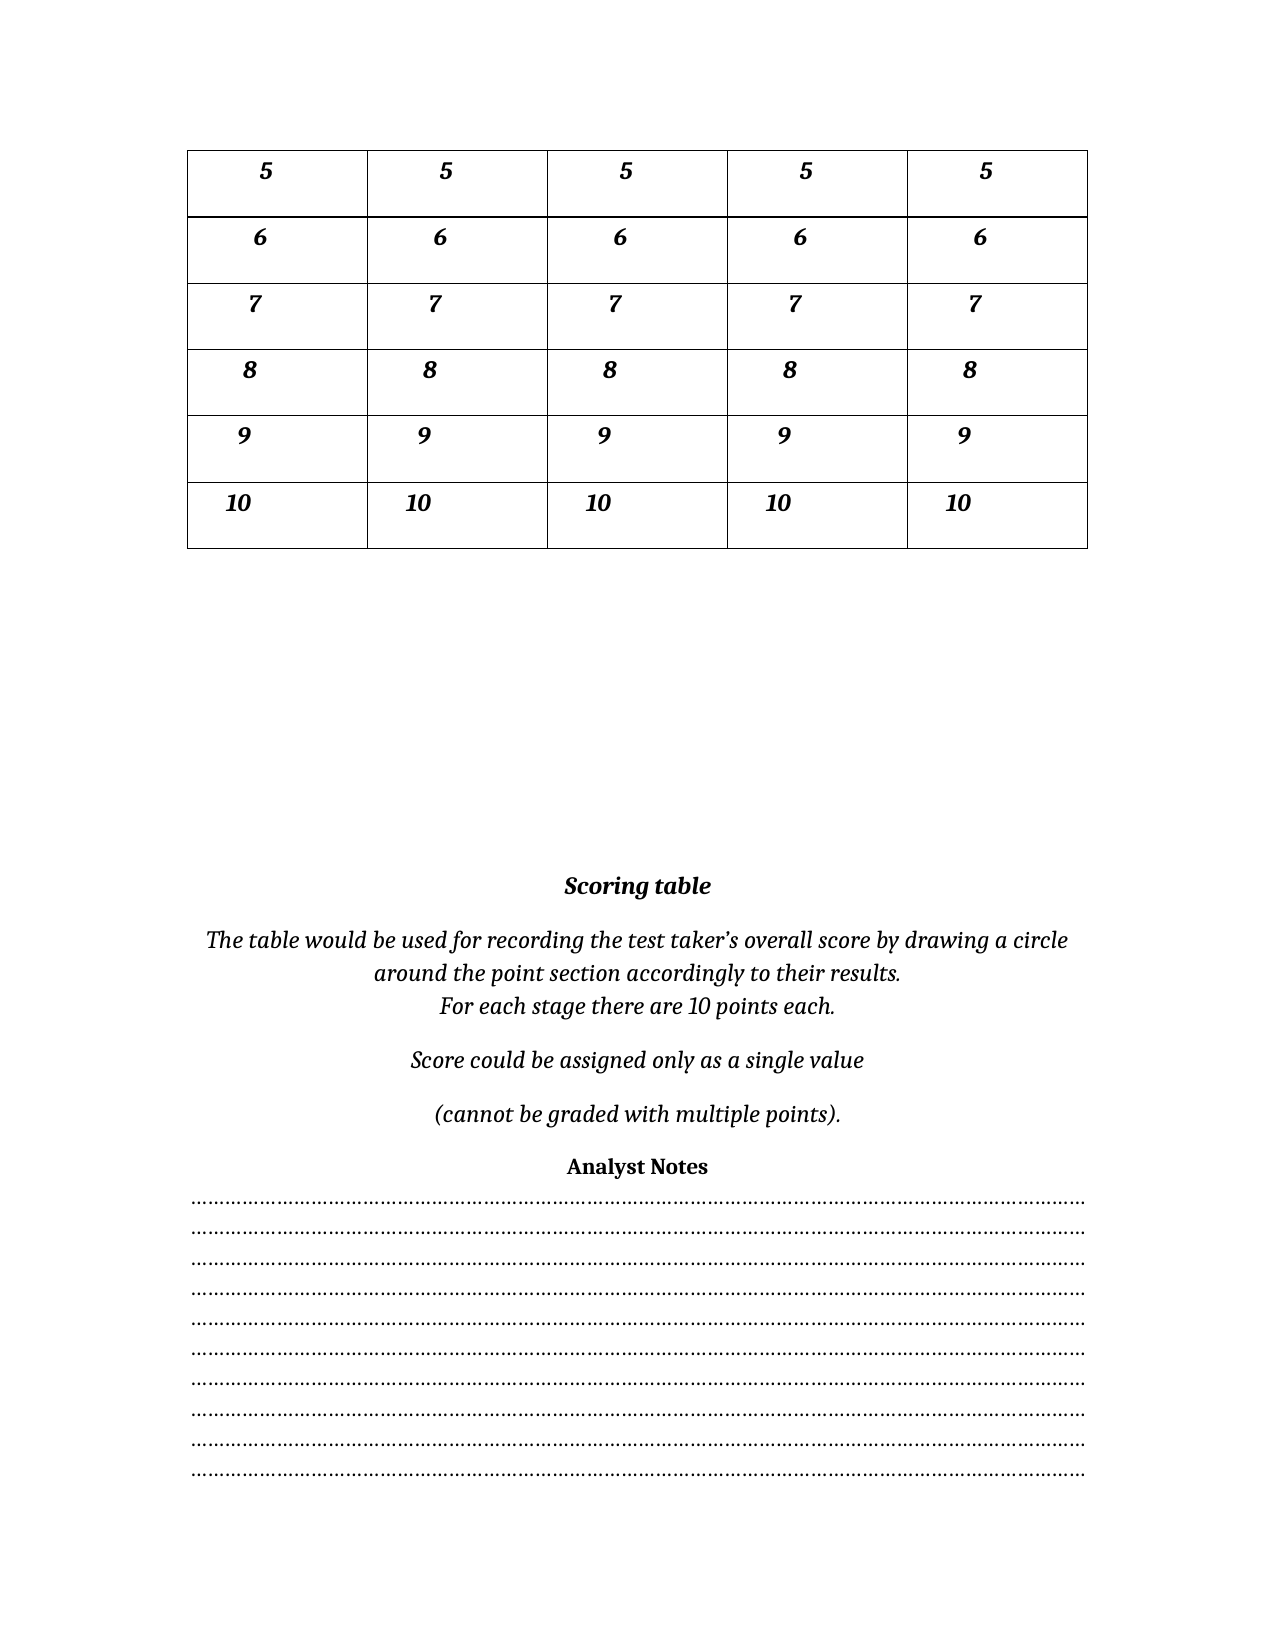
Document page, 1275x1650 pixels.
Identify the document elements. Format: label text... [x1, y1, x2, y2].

table_cell 9 [908, 416, 1087, 482]
text Scoring table [187, 872, 1087, 901]
table_cell 10 [368, 483, 547, 548]
text Score could be assigned only as a single value [187, 1046, 1087, 1075]
text Analyst Notes ………………………………………………………………………………………………………………………………………………………………………………………………………………………………………………………………………………………………………………………………………………………………………………………………………………………………………………………………………………………………………………………………………………………………………………………………………………………………………………………………………………………………………………………………………………………………………………………………………………………………………………………………………………………………………………………………………………………………………………………………………………………………………………………………………………………………………………………………………………………………………………………………………………………………………………………………………………………………………………………………………………………………………………………………………………………………………… [187, 1154, 1087, 1482]
table_cell 5 [368, 151, 547, 216]
table_cell 9 [728, 416, 907, 482]
table_cell 10 [188, 483, 367, 548]
table_cell 10 [548, 483, 727, 548]
table_cell 8 [548, 350, 727, 415]
table_cell 7 [728, 284, 907, 349]
table_cell 10 [728, 483, 907, 548]
table_cell 5 [188, 151, 367, 216]
table_cell 9 [188, 416, 367, 482]
table_cell 8 [188, 350, 367, 415]
text (cannot be graded with multiple points). [187, 1100, 1087, 1129]
table_cell 6 [548, 218, 727, 283]
table_cell 7 [188, 284, 367, 349]
table_cell 7 [908, 284, 1087, 349]
table_cell 7 [548, 284, 727, 349]
table_cell 6 [728, 218, 907, 283]
table_cell 5 [908, 151, 1087, 216]
table_cell 8 [728, 350, 907, 415]
table_cell 6 [908, 218, 1087, 283]
table_cell 7 [368, 284, 547, 349]
table_cell 6 [188, 218, 367, 283]
text The table would be used for recording the test taker’s overall score by drawing a circle around the point section accordingly to their results. For each stage there are 10 points each. [187, 926, 1087, 1021]
table_cell 9 [368, 416, 547, 482]
table_cell 5 [728, 151, 907, 216]
table_cell 9 [548, 416, 727, 482]
table_cell 5 [548, 151, 727, 216]
table_cell 10 [908, 483, 1087, 548]
table_cell 6 [368, 218, 547, 283]
table_cell 8 [368, 350, 547, 415]
table_cell 8 [908, 350, 1087, 415]
